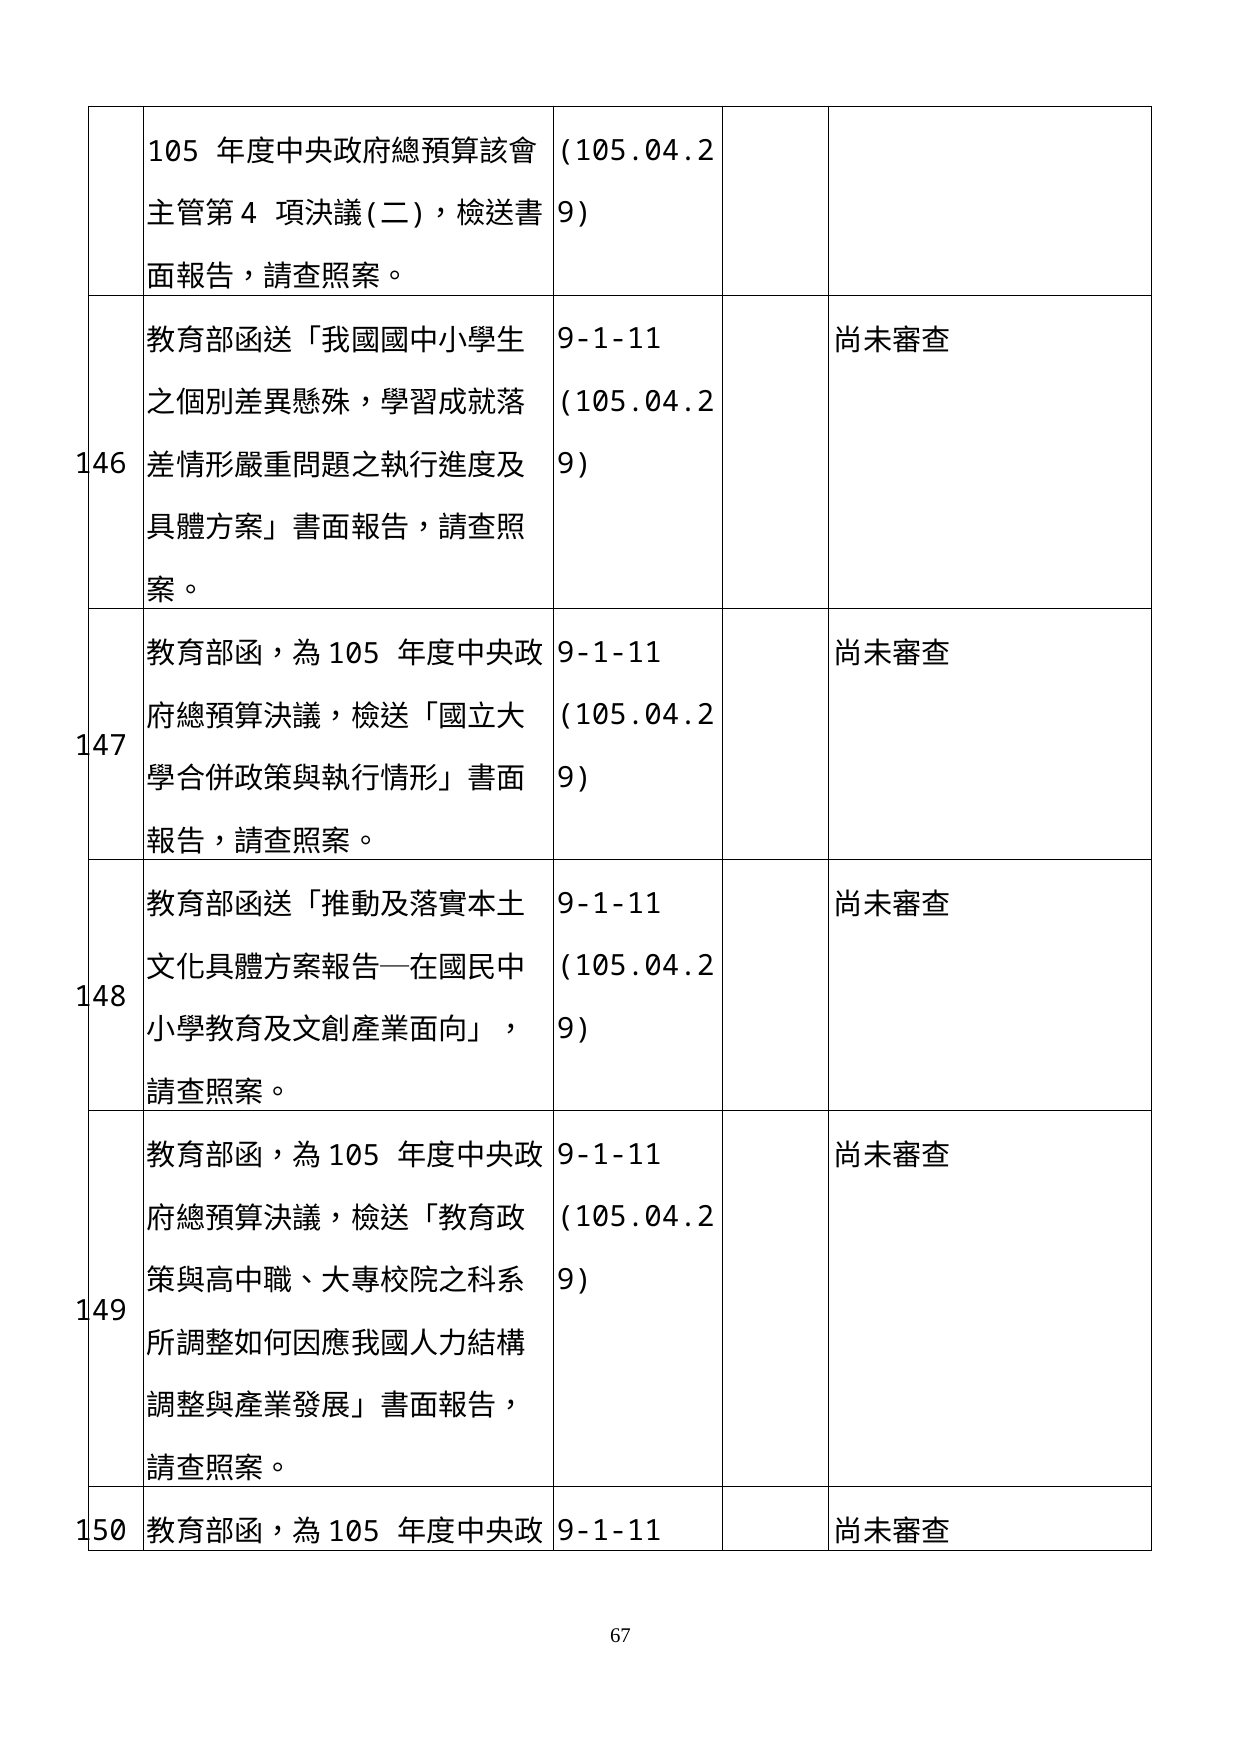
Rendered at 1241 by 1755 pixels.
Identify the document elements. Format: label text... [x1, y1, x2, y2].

table_cell 尚未審查 [829, 296, 1151, 608]
table_cell 尚未審查 [829, 1111, 1151, 1486]
table_cell [723, 296, 828, 608]
table_cell 9-1-11 (105.04.29) [554, 860, 722, 1110]
table_cell 尚未審查 [829, 860, 1151, 1110]
table_cell [89, 107, 143, 294]
table_cell [89, 1111, 143, 1486]
table_cell 教育部函，為105 年度中央政 [144, 1487, 553, 1550]
table_cell 教育部函，為105 年度中央政府總預算決議，檢送「國立大學合併政策與執行情形」書面報告，請查照案。 [144, 609, 553, 859]
table_cell 9-1-11 (105.04.29) [554, 609, 722, 859]
table_cell [89, 296, 143, 608]
table_cell 教育部函，為105 年度中央政府總預算決議，檢送「教育政策與高中職、大專校院之科系所調整如何因應我國人力結構調整與產業發展」書面報告，請查照案。 [144, 1111, 553, 1486]
table_cell [723, 1111, 828, 1486]
table_cell [723, 1487, 828, 1550]
table_cell [723, 860, 828, 1110]
table_cell [723, 609, 828, 859]
table_cell [89, 1487, 143, 1550]
table_cell (105.04.29) [554, 107, 722, 294]
table_cell [89, 609, 143, 859]
table_cell 教育部函送「推動及落實本土文化具體方案報告─在國民中小學教育及文創產業面向」，請查照案。 [144, 860, 553, 1110]
table_cell 教育部函送「我國國中小學生之個別差異懸殊，學習成就落差情形嚴重問題之執行進度及具體方案」書面報告，請查照案。 [144, 296, 553, 608]
table_cell 9-1-11 [554, 1487, 722, 1550]
table_cell 尚未審查 [829, 609, 1151, 859]
table_cell [829, 107, 1151, 294]
table_cell 9-1-11 (105.04.29) [554, 1111, 722, 1486]
table_cell [89, 860, 143, 1110]
table_cell 尚未審查 [829, 1487, 1151, 1550]
table_cell 105 年度中央政府總預算該會主管第4 項決議(二)，檢送書面報告，請查照案。 [144, 107, 553, 294]
table_cell 9-1-11 (105.04.29) [554, 296, 722, 608]
table_cell [723, 107, 828, 294]
